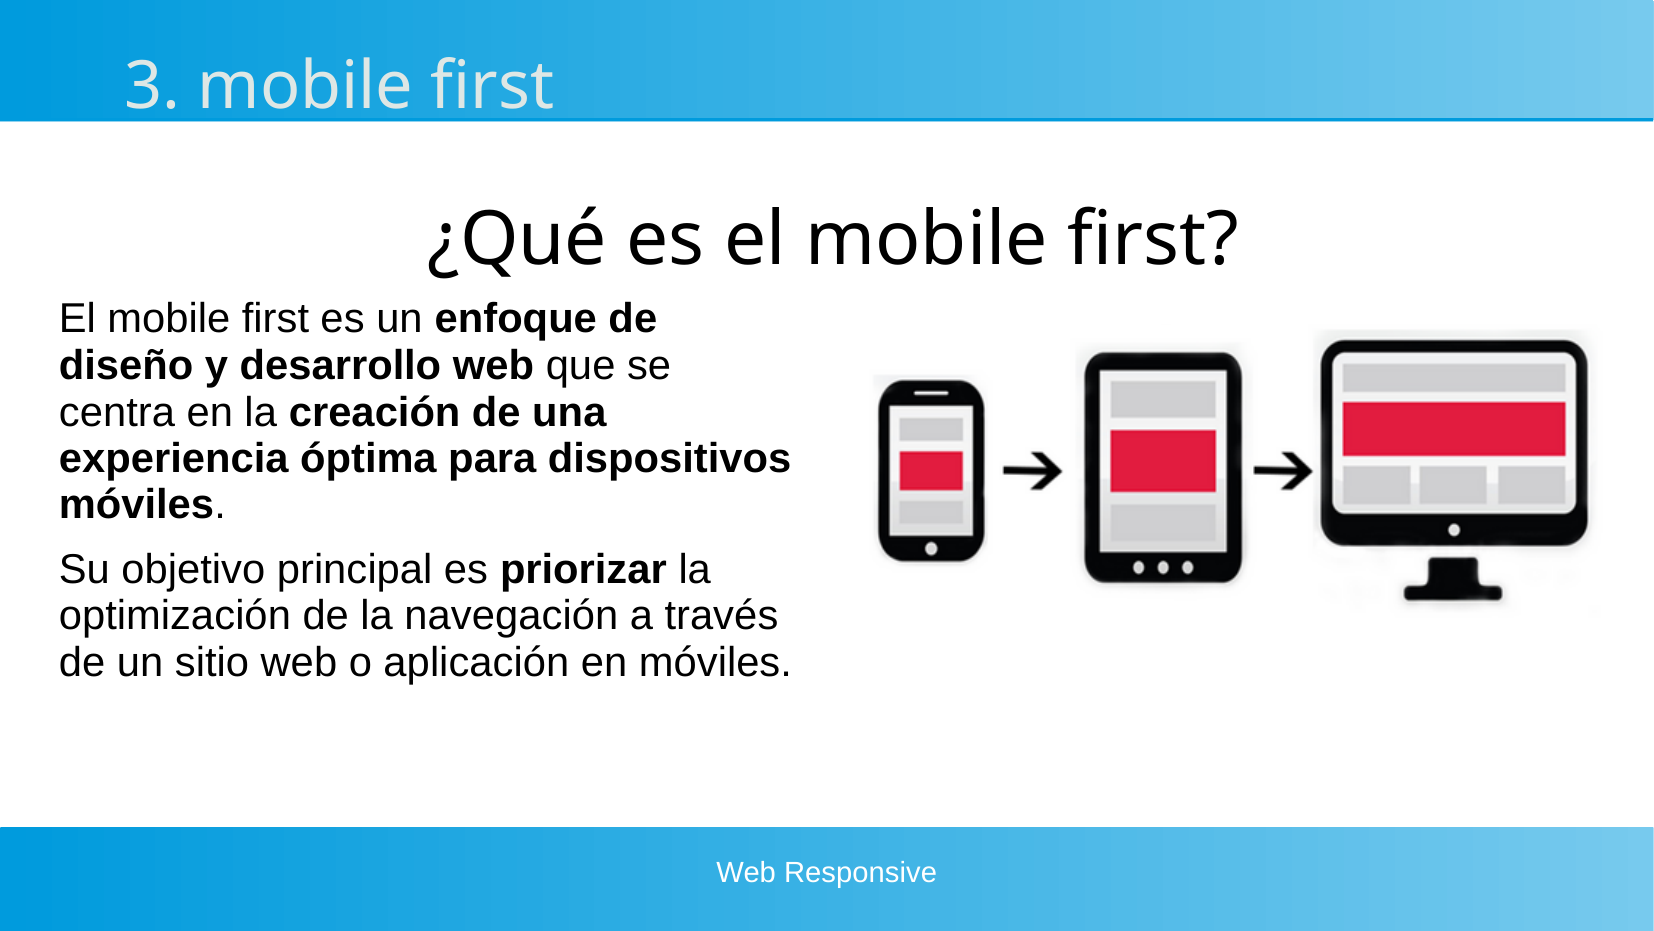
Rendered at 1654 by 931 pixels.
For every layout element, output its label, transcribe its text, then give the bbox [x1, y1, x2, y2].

text_box ¿Qué es el mobile first? [413, 177, 1329, 262]
picture [826, 324, 1643, 680]
list El mobile first es un enfoque de diseño y desarrollo web que se centra en la creación de una experiencia óptima para dispositivos móviles. Su objetivo principal es priorizar la optimización de la navegación a través de un sitio web o aplicación en móviles. [59, 295, 798, 709]
title 3. mobile first [59, 0, 621, 153]
